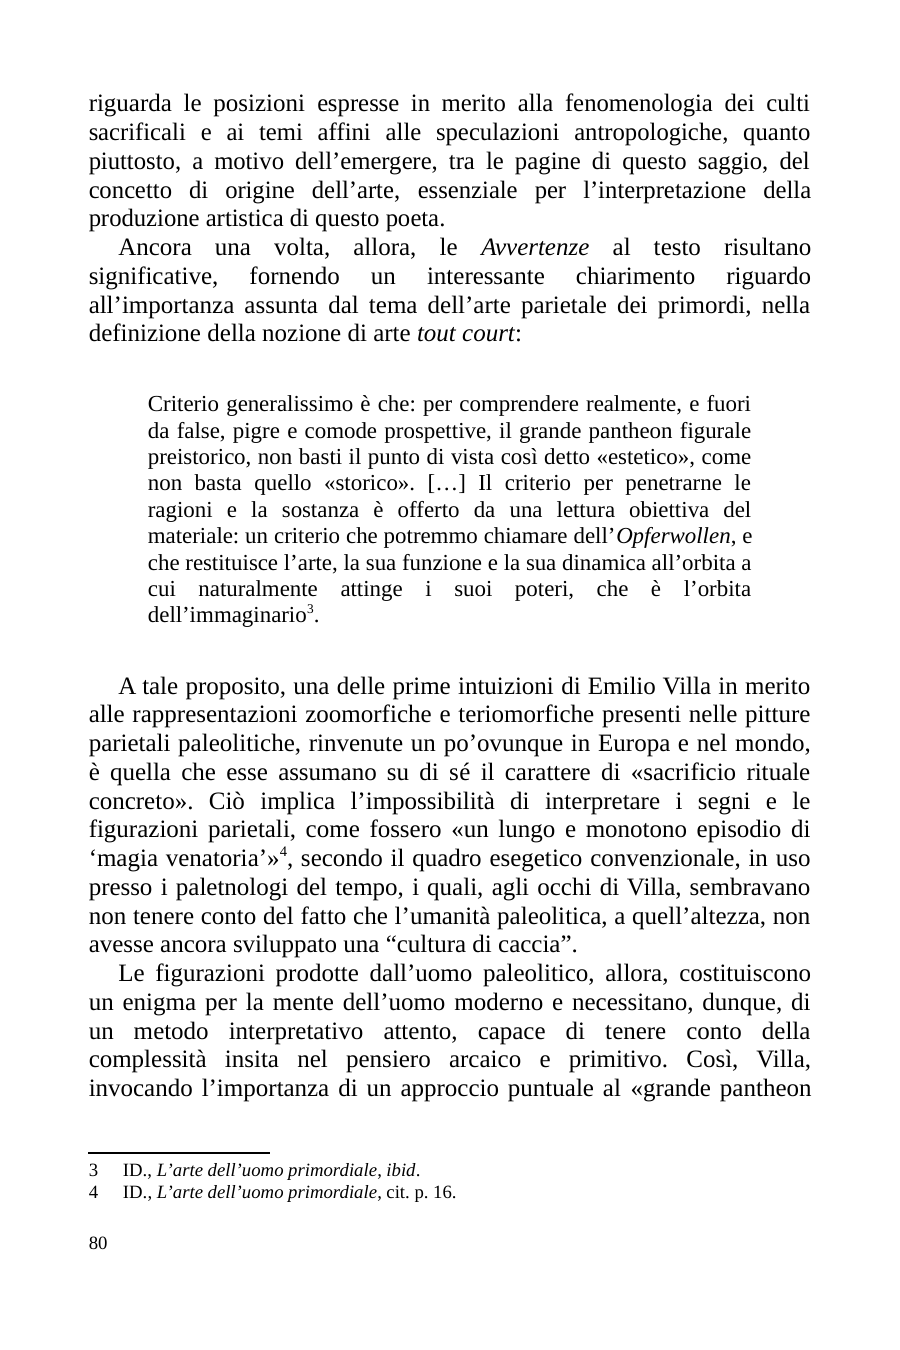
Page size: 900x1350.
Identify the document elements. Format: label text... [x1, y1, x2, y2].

text riguarda le posizioni espresse in merito alla fenomenologia dei culti sacrificali e ai temi affini alle speculazioni antropologiche, quanto piuttosto, a motivo dell’emergere, tra le pagine di questo saggio, del concetto di origine dell’arte, essenziale per l’interpretazione della produzione artistica di questo poeta. [88, 88, 811, 232]
text Le figurazioni prodotte dall’uomo paleolitico, allora, costituiscono un enigma per la mente dell’uomo moderno e necessitano, dunque, di un metodo interpretativo attento, capace di tenere conto della complessità insita nel pensiero arcaico e primitivo. Così, Villa, invocando l’importanza di un approccio puntuale al «grande pantheon [88, 958, 811, 1102]
text A tale proposito, una delle prime intuizioni di Emilio Villa in merito alle rappresentazioni zoomorfiche e teriomorfiche presenti nelle pitture parietali paleolitiche, rinvenute un po’ovunque in Europa e nel mondo, è quella che esse assumano su di sé il carattere di «sacrificio rituale concreto». Ciò implica l’impossibilità di interpretare i segni e le figurazioni parietali, come fossero «un lungo e monotono episodio di ‘magia venatoria’», secondo il quadro esegetico convenzionale, in uso presso i paletnologi del tempo, i quali, agli occhi di Villa, sembravano non tenere conto del fatto che l’umanità paleolitica, a quell’altezza, non avesse ancora sviluppato una “cultura di caccia”. [88, 671, 811, 958]
text ID., L’arte dell’uomo primordiale, cit. p. 16. [88, 1181, 811, 1202]
text Criterio generalissimo è che: per comprendere realmente, e fuori da false, pigre e comode prospettive, il grande pantheon figurale preistorico, non basti il punto di vista così detto «estetico», come non basta quello «storico». […] Il criterio per penetrarne le ragioni e la sostanza è offerto da una lettura obiettiva del materiale: un criterio che potremmo chiamare dell’Opferwollen, e che restituisce l’arte, la sua funzione e la sua dinamica all’orbita a cui naturalmente attinge i suoi poteri, che è l’orbita dell’immaginario. [148, 390, 752, 628]
text Ancora una volta, allora, le Avvertenze al testo risultano significative, fornendo un interessante chiarimento riguardo all’importanza assunta dal tema dell’arte parietale dei primordi, nella definizione della nozione di arte tout court: [88, 232, 811, 347]
text ID., L’arte dell’uomo primordiale, ibid. [88, 1159, 811, 1181]
